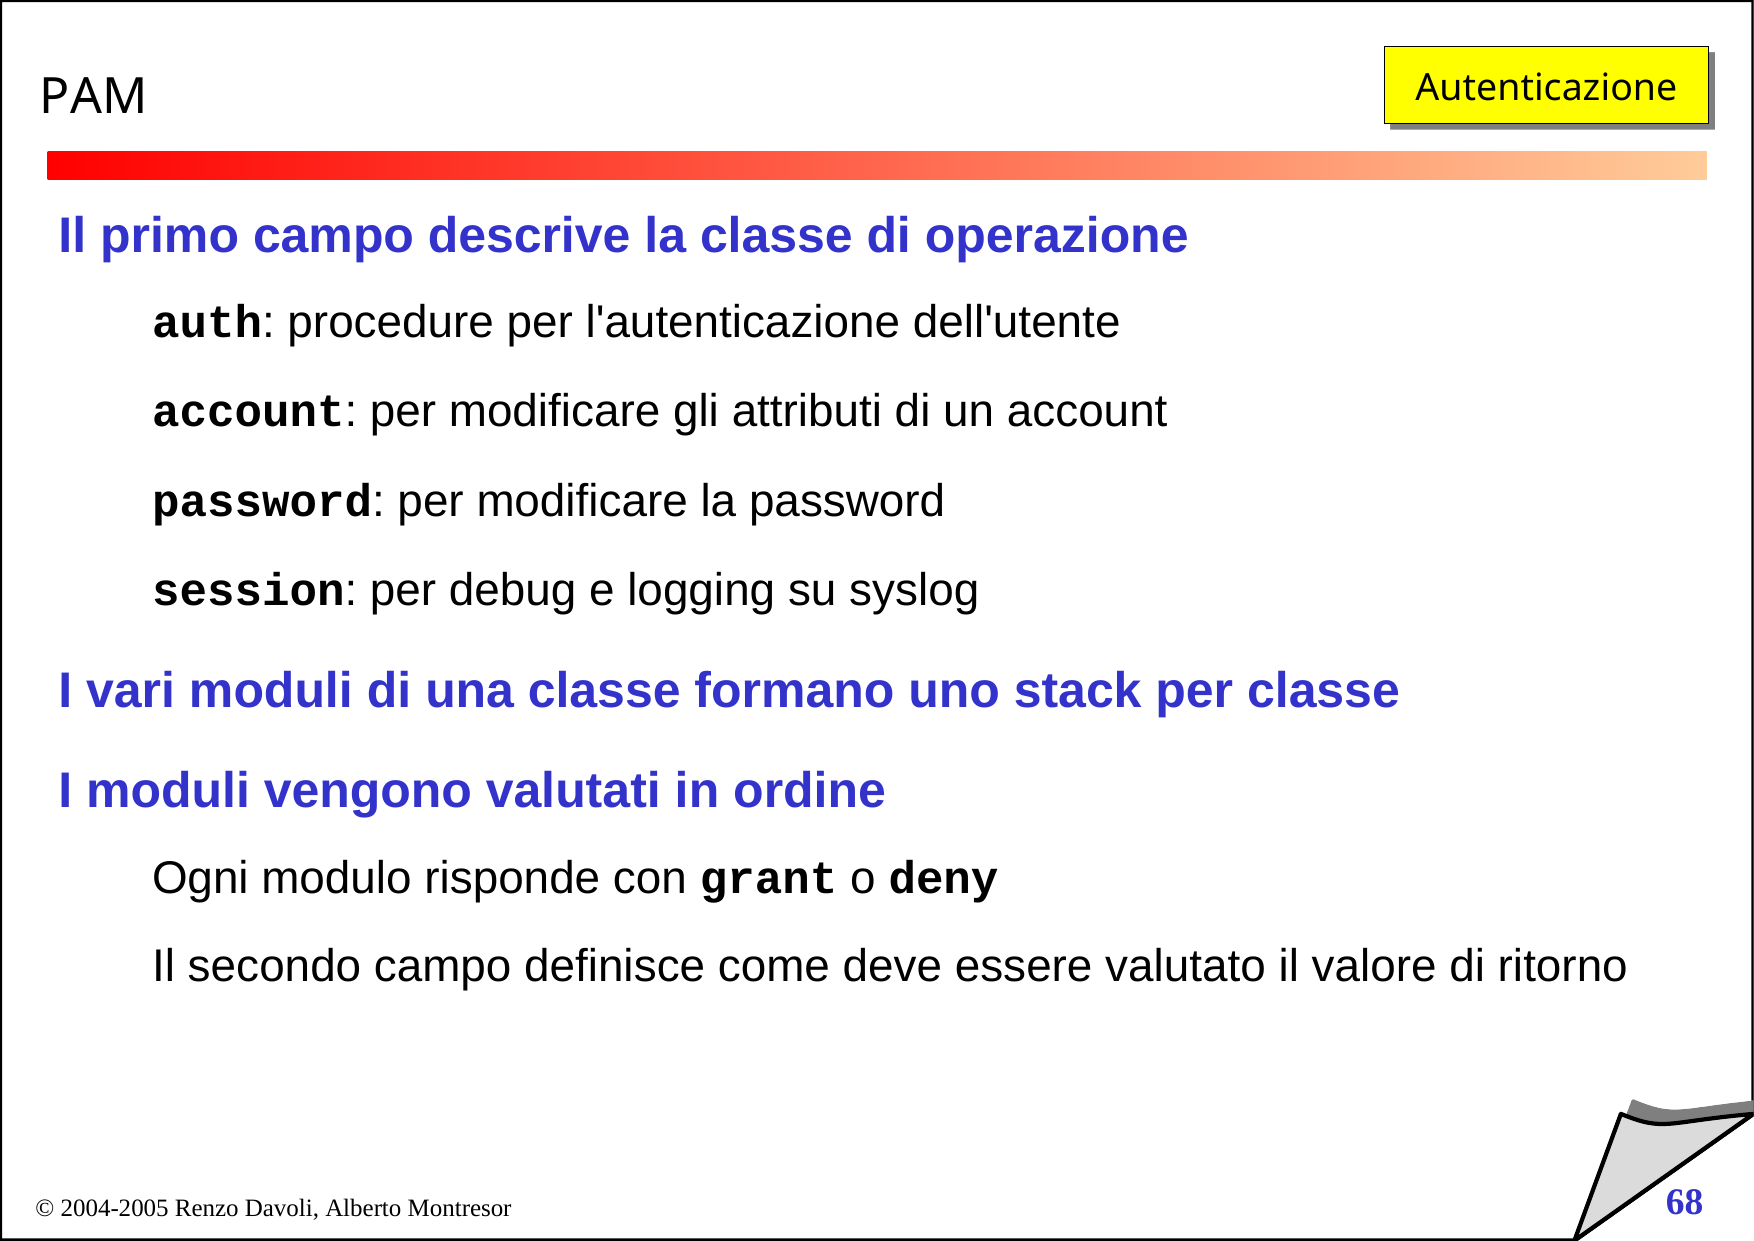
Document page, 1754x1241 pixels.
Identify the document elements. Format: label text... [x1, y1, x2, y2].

title PAM [40, 49, 1713, 144]
text_box Autenticazione [1384, 46, 1709, 124]
list Il primo campo descrive la classe di operazione auth: procedure per l'autenticazione dell'utente account: per modificare gli attributi di un account password: per modificare la password session: per debug e logging su syslog I vari moduli di una classe formano uno stack per classe I moduli vengono valutati in ordine Ogni modulo risponde con grant o deny Il secondo campo definisce come deve essere valutato il valore di ritorno [58, 206, 1695, 1054]
